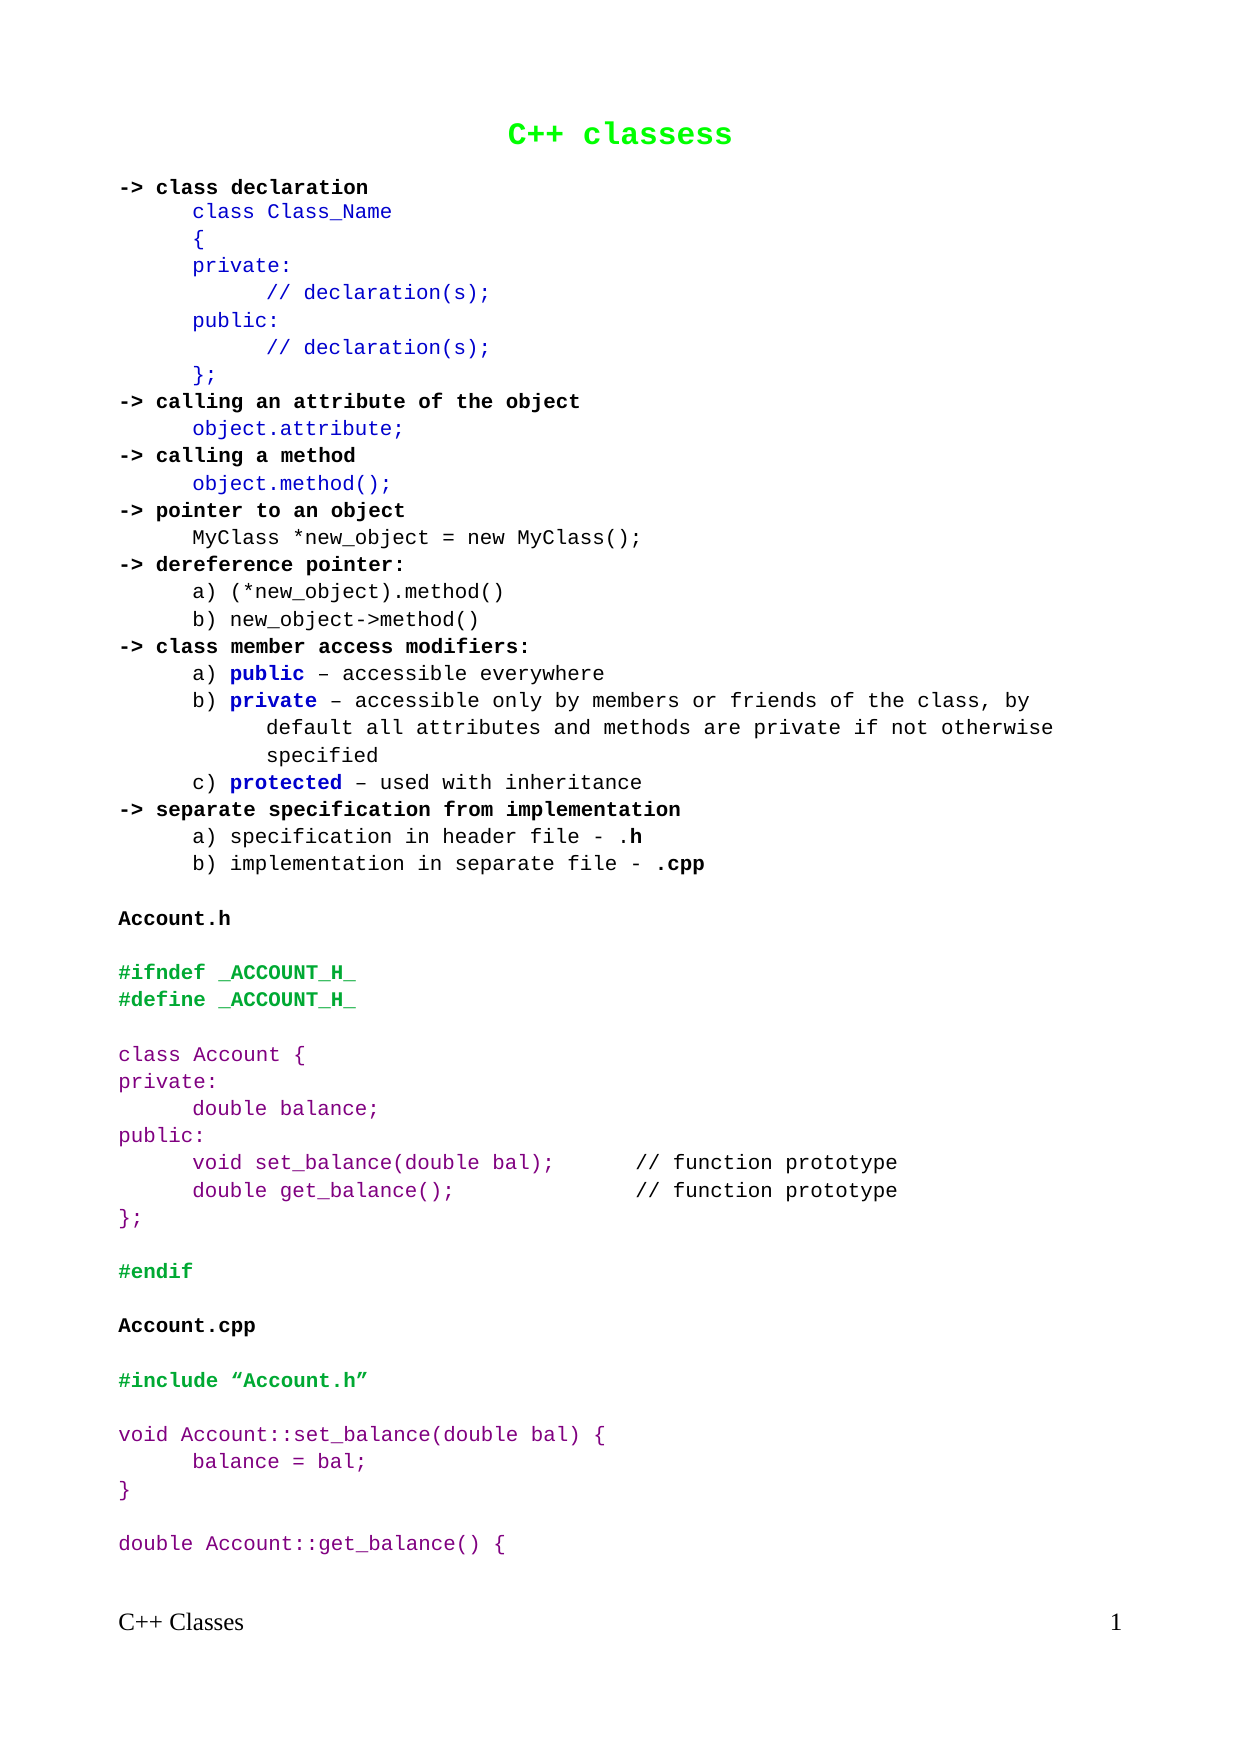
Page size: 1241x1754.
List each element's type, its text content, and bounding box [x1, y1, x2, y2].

text -> calling a method [118, 446, 1122, 469]
text double Account::get_balance() { [118, 1533, 1122, 1557]
text double get_balance(); // function prototype [118, 1179, 1122, 1203]
text c) protected – used with inheritance [118, 772, 1122, 795]
text private: [118, 1071, 1122, 1094]
text a) public – accessible everywhere [118, 663, 1122, 687]
text -> dereference pointer: [118, 554, 1122, 578]
text #ifndef _ACCOUNT_H_ [118, 962, 1122, 986]
text void Account::set_balance(double bal) { [118, 1424, 1122, 1448]
text class Class_Name [118, 201, 1122, 224]
text // declaration(s); [118, 282, 1122, 306]
text b) implementation in separate file - .cpp [118, 853, 1122, 877]
text -> class member access modifiers: [118, 636, 1122, 659]
text void set_balance(double bal); // function prototype [118, 1152, 1122, 1176]
text #endif [118, 1261, 1122, 1285]
text object.attribute; [118, 418, 1122, 442]
text object.method(); [118, 473, 1122, 496]
text } [118, 1479, 1122, 1502]
text balance = bal; [118, 1451, 1122, 1475]
text double balance; [118, 1098, 1122, 1122]
text // declaration(s); [118, 337, 1122, 360]
text -> class declaration [118, 177, 1122, 201]
text b) private – accessible only by members or friends of the class, by default all attributes and methods are private if not otherwise specified [118, 690, 1122, 768]
text -> pointer to an object [118, 500, 1122, 523]
text -> calling an attribute of the object [118, 391, 1122, 415]
text b) new_object->method() [118, 609, 1122, 632]
text public: [118, 309, 1122, 333]
text public: [118, 1125, 1122, 1149]
text MyClass *new_object = new MyClass(); [118, 527, 1122, 551]
text Account.cpp [118, 1316, 1122, 1339]
text #define _ACCOUNT_H_ [118, 989, 1122, 1013]
text #include “Account.h” [118, 1370, 1122, 1393]
text C++ classess [118, 118, 1122, 153]
text class Account { [118, 1044, 1122, 1067]
text -> separate specification from implementation [118, 799, 1122, 823]
text private: [118, 255, 1122, 279]
text Account.h [118, 908, 1122, 931]
text }; [118, 1207, 1122, 1230]
text }; [118, 364, 1122, 388]
text { [118, 228, 1122, 252]
text a) (*new_object).method() [118, 581, 1122, 605]
text a) specification in header file - .h [118, 826, 1122, 850]
